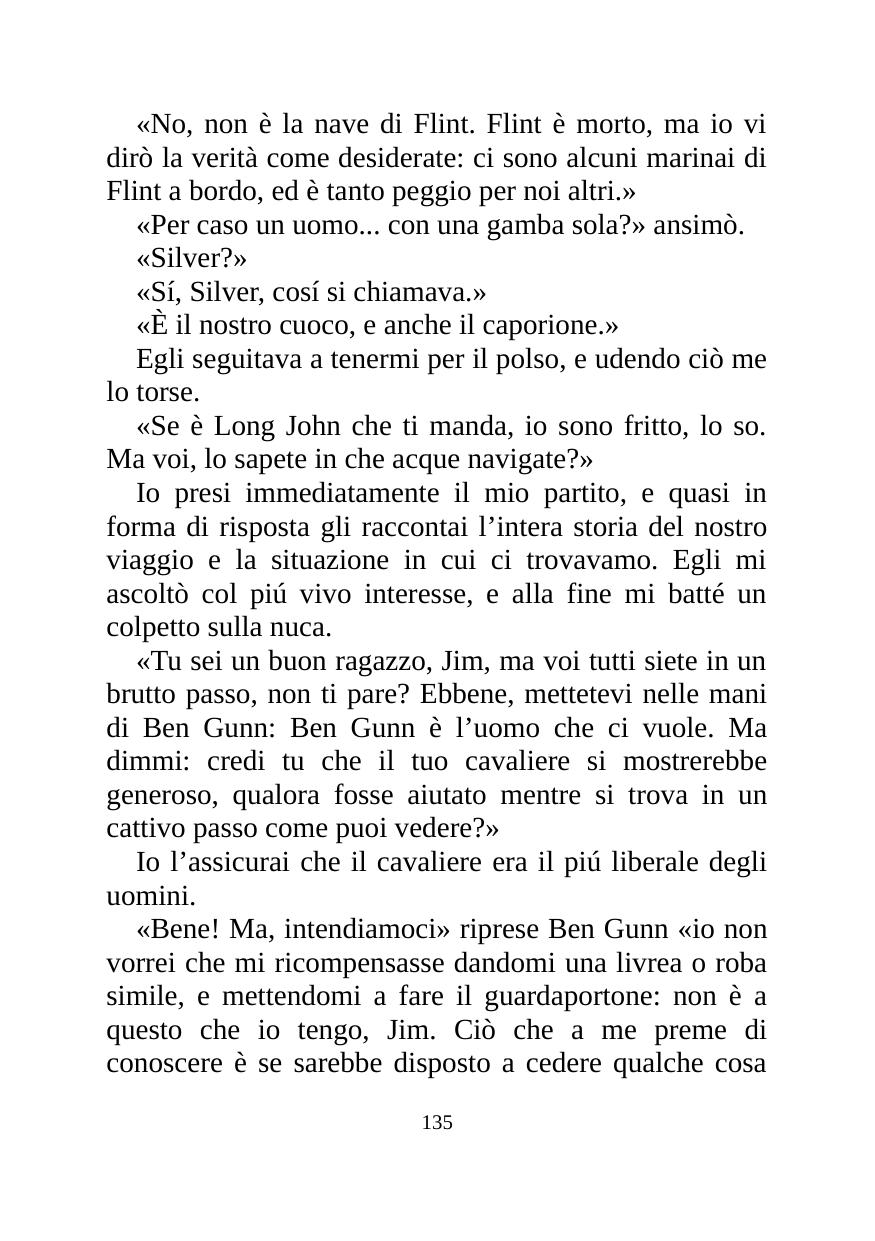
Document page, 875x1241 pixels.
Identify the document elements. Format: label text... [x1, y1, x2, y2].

text «Se è Long John che ti manda, io sono fritto, lo so. Ma voi, lo sapete in che acque navigate?» [106, 408, 768, 475]
text «È il nostro cuoco, e anche il caporione.» [106, 307, 768, 341]
text «No, non è la nave di Flint. Flint è morto, ma io vi dirò la verità come desiderate: ci sono alcuni marinai di Flint a bordo, ed è tanto peggio per noi altri.» [106, 106, 768, 207]
text Io presi immediatamente il mio partito, e quasi in forma di risposta gli raccontai l’intera storia del nostro viaggio e la situazione in cui ci trovavamo. Egli mi ascoltò col piú vivo interesse, e alla fine mi batté un colpetto sulla nuca. [106, 475, 768, 643]
text «Silver?» [106, 240, 768, 274]
text «Bene! Ma, intendiamoci» riprese Ben Gunn «io non vorrei che mi ricompensasse dandomi una livrea o roba simile, e mettendomi a fare il guardaportone: non è a questo che io tengo, Jim. Ciò che a me preme di conoscere è se sarebbe disposto a cedere qualche cosa [106, 911, 768, 1079]
text Io l’assicurai che il cavaliere era il piú liberale degli uomini. [106, 844, 768, 911]
text «Sí, Silver, cosí si chiamava.» [106, 274, 768, 307]
text «Tu sei un buon ragazzo, Jim, ma voi tutti siete in un brutto passo, non ti pare? Ebbene, mettetevi nelle mani di Ben Gunn: Ben Gunn è l’uomo che ci vuole. Ma dimmi: credi tu che il tuo cavaliere si mostrerebbe generoso, qualora fosse aiutato mentre si trova in un cattivo passo come puoi vedere?» [106, 643, 768, 844]
text Egli seguitava a tenermi per il polso, e udendo ciò me lo torse. [106, 341, 768, 408]
text «Per caso un uomo... con una gamba sola?» ansimò. [106, 207, 768, 240]
